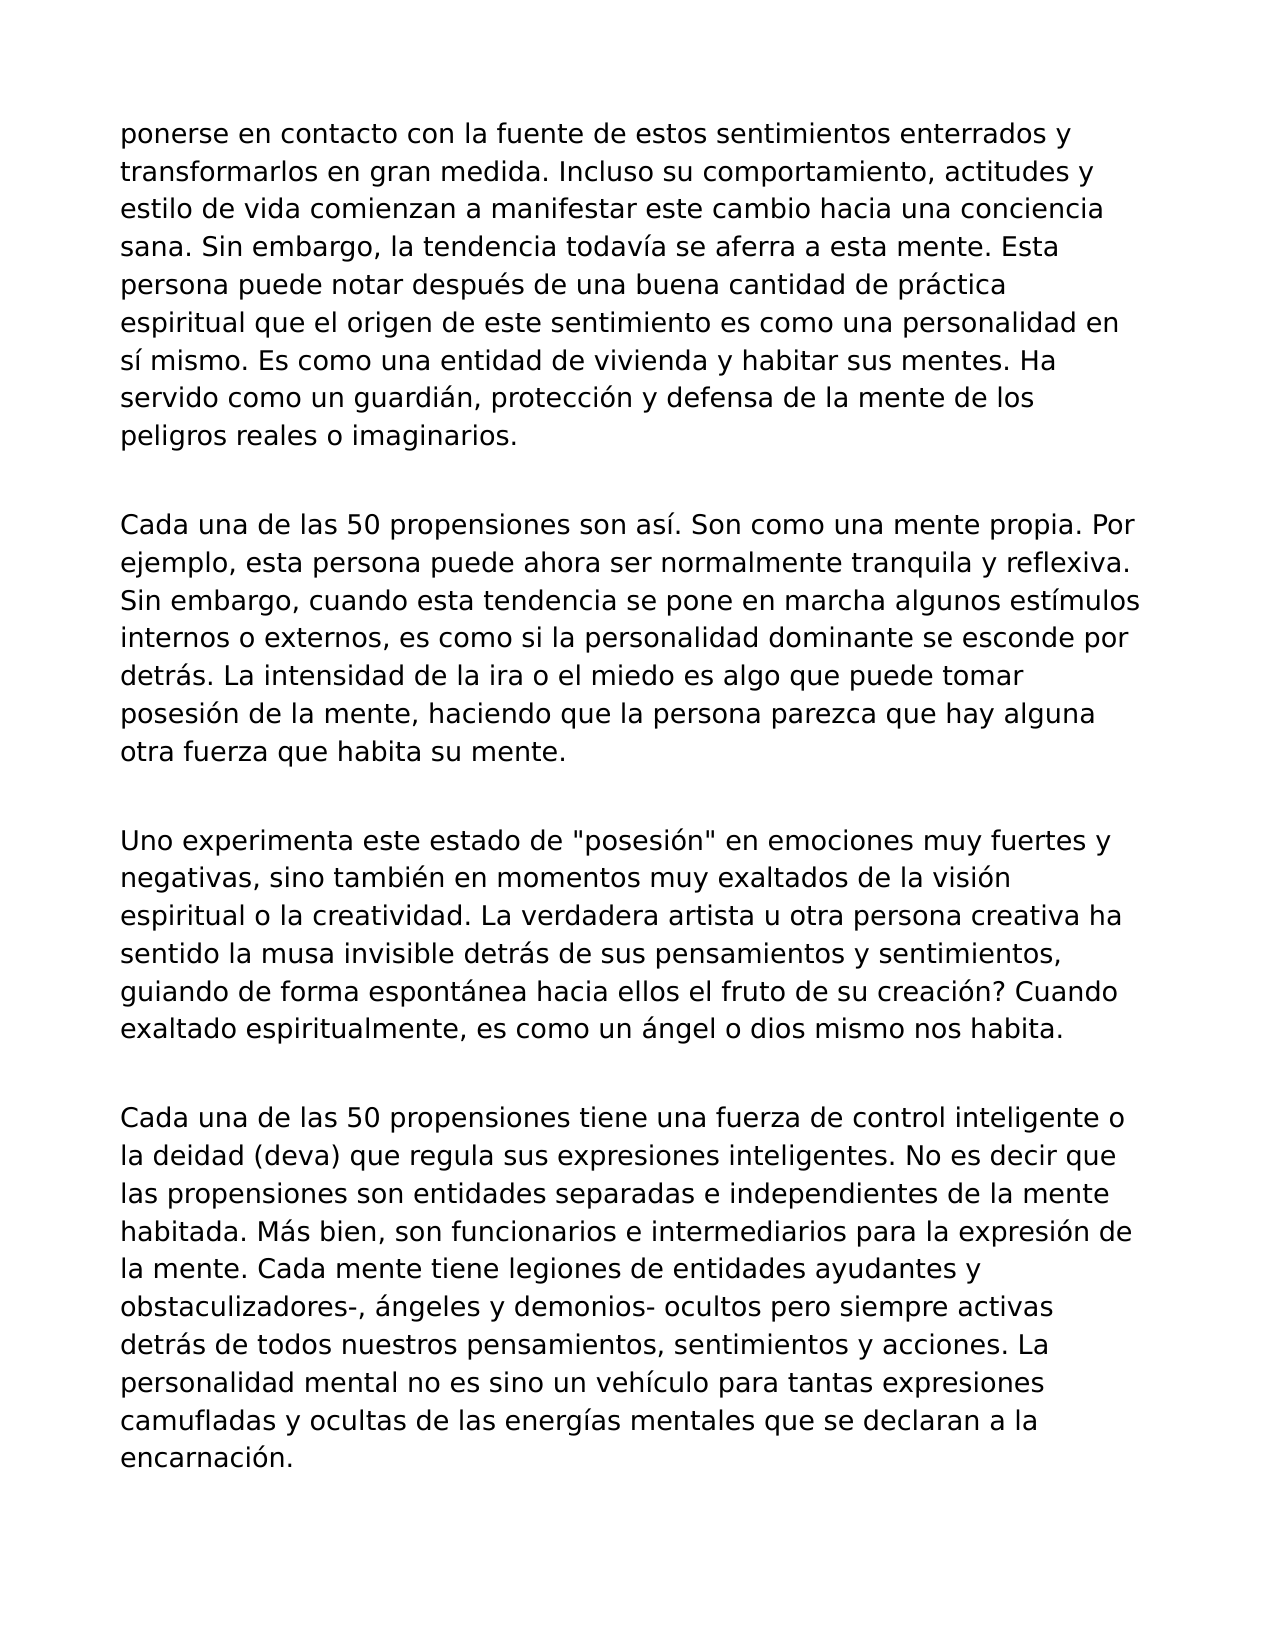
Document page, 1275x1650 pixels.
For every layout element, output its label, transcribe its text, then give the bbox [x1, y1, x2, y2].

text Cada una de las 50 propensiones tiene una fuerza de control inteligente o la deidad (deva) que regula sus expresiones inteligentes. No es decir que las propensiones son entidades separadas e independientes de la mente habitada. Más bien, son funcionarios e intermediarios para la expresión de la mente. Cada mente tiene legiones de entidades ayudantes y obstaculizadores-, ángeles y demonios- ocultos pero siempre activas detrás de todos nuestros pensamientos, sentimientos y acciones. La personalidad mental no es sino un vehículo para tantas expresiones camufladas y ocultas de las energías mentales que se declaran a la encarnación. [120, 1102, 1141, 1474]
text ponerse en contacto con la fuente de estos sentimientos enterrados y transformarlos en gran medida. Incluso su comportamiento, actitudes y estilo de vida comienzan a manifestar este cambio hacia una conciencia sana. Sin embargo, la tendencia todavía se aferra a esta mente. Esta persona puede notar después de una buena cantidad de práctica espiritual que el origen de este sentimiento es como una personalidad en sí mismo. Es como una entidad de vivienda y habitar sus mentes. Ha servido como un guardián, protección y defensa de la mente de los peligros reales o imaginarios. [120, 118, 1141, 452]
text Uno experimenta este estado de "posesión" en emociones muy fuertes y negativas, sino también en momentos muy exaltados de la visión espiritual o la creatividad. La verdadera artista u otra persona creativa ha sentido la musa invisible detrás de sus pensamientos y sentimientos, guiando de forma espontánea hacia ellos el fruto de su creación? Cuando exaltado espiritualmente, es como un ángel o dios mismo nos habita. [120, 825, 1141, 1045]
text Cada una de las 50 propensiones son así. Son como una mente propia. Por ejemplo, esta persona puede ahora ser normalmente tranquila y reflexiva. Sin embargo, cuando esta tendencia se pone en marcha algunos estímulos internos o externos, es como si la personalidad dominante se esconde por detrás. La intensidad de la ira o el miedo es algo que puede tomar posesión de la mente, haciendo que la persona parezca que hay alguna otra fuerza que habita su mente. [120, 509, 1141, 768]
